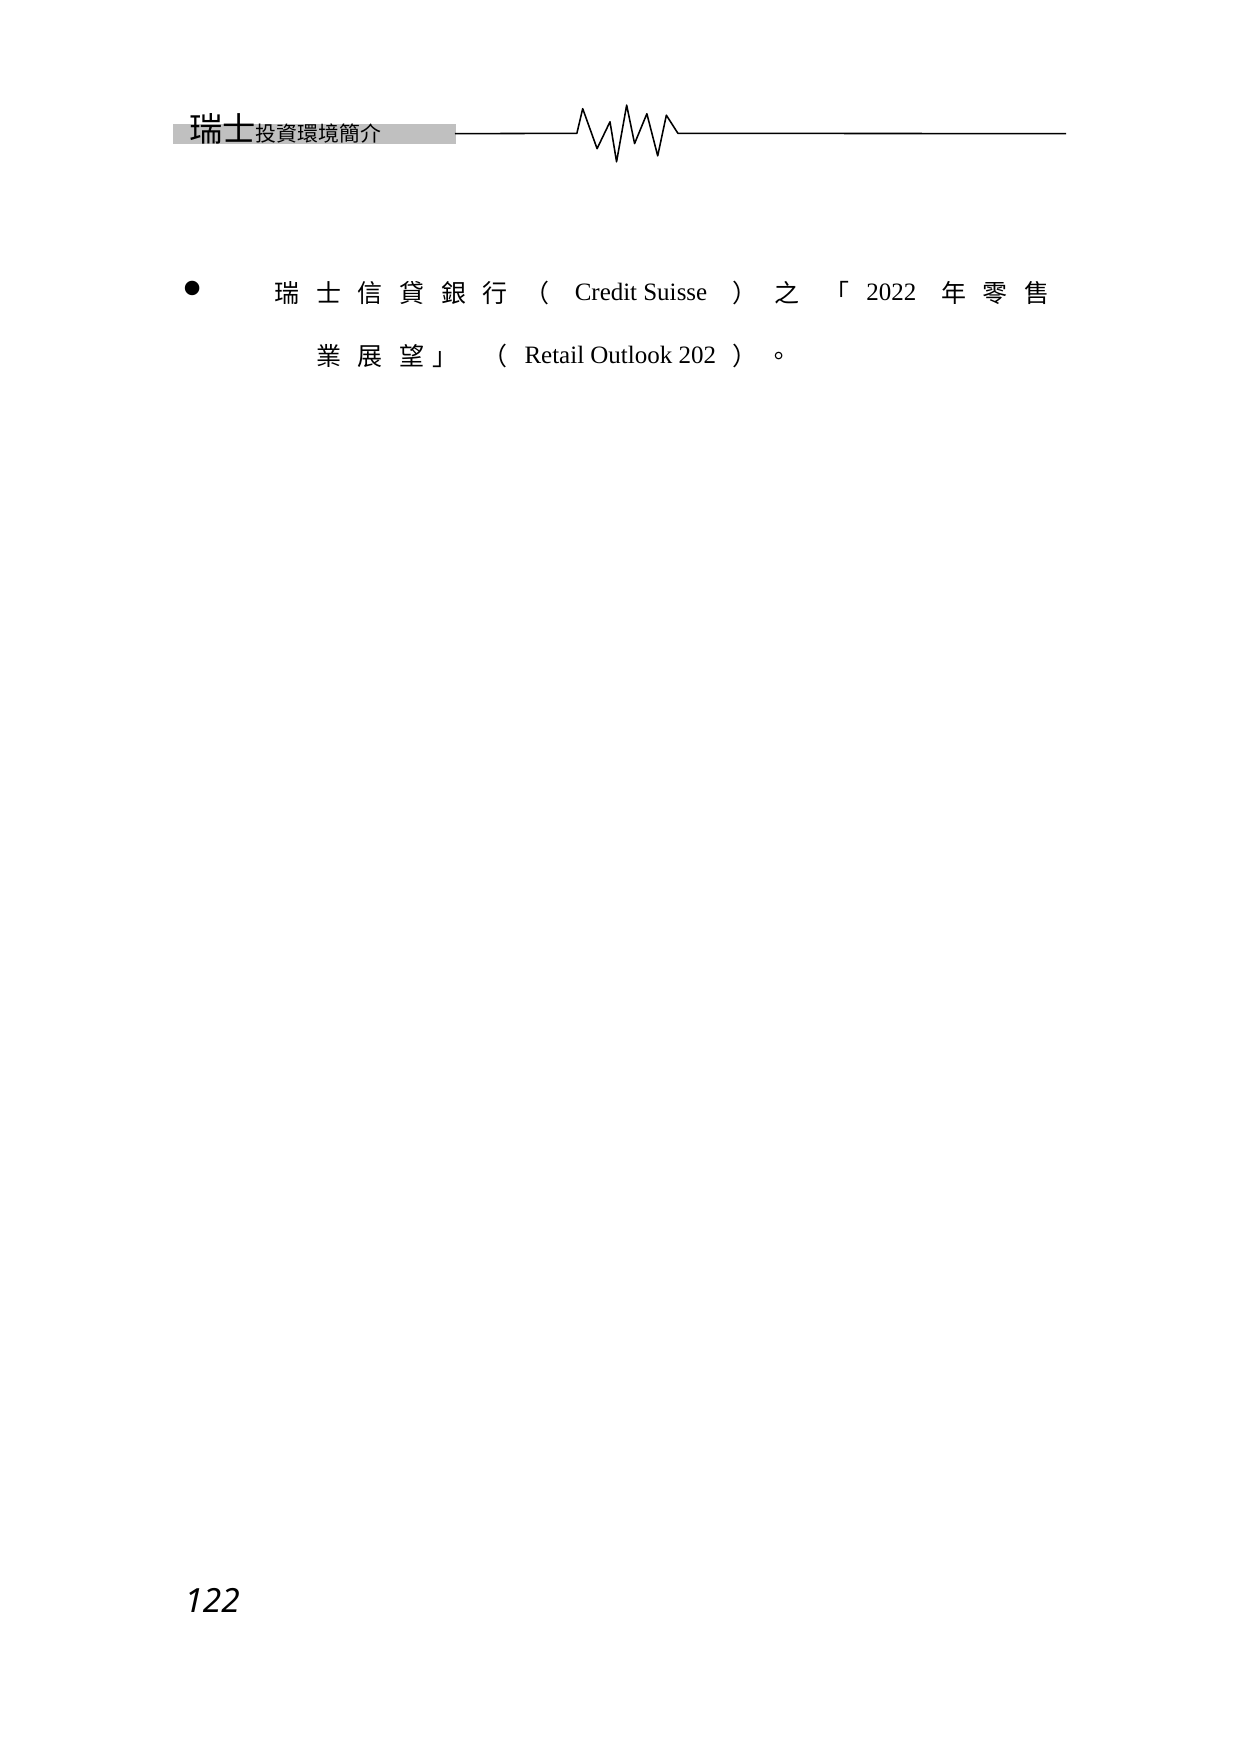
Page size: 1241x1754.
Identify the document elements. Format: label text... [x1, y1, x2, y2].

list 瑞士信貸銀行（Credit Suisse）之「2022年零售業展望」（Retail Outlook 202）。 [183, 250, 1058, 375]
